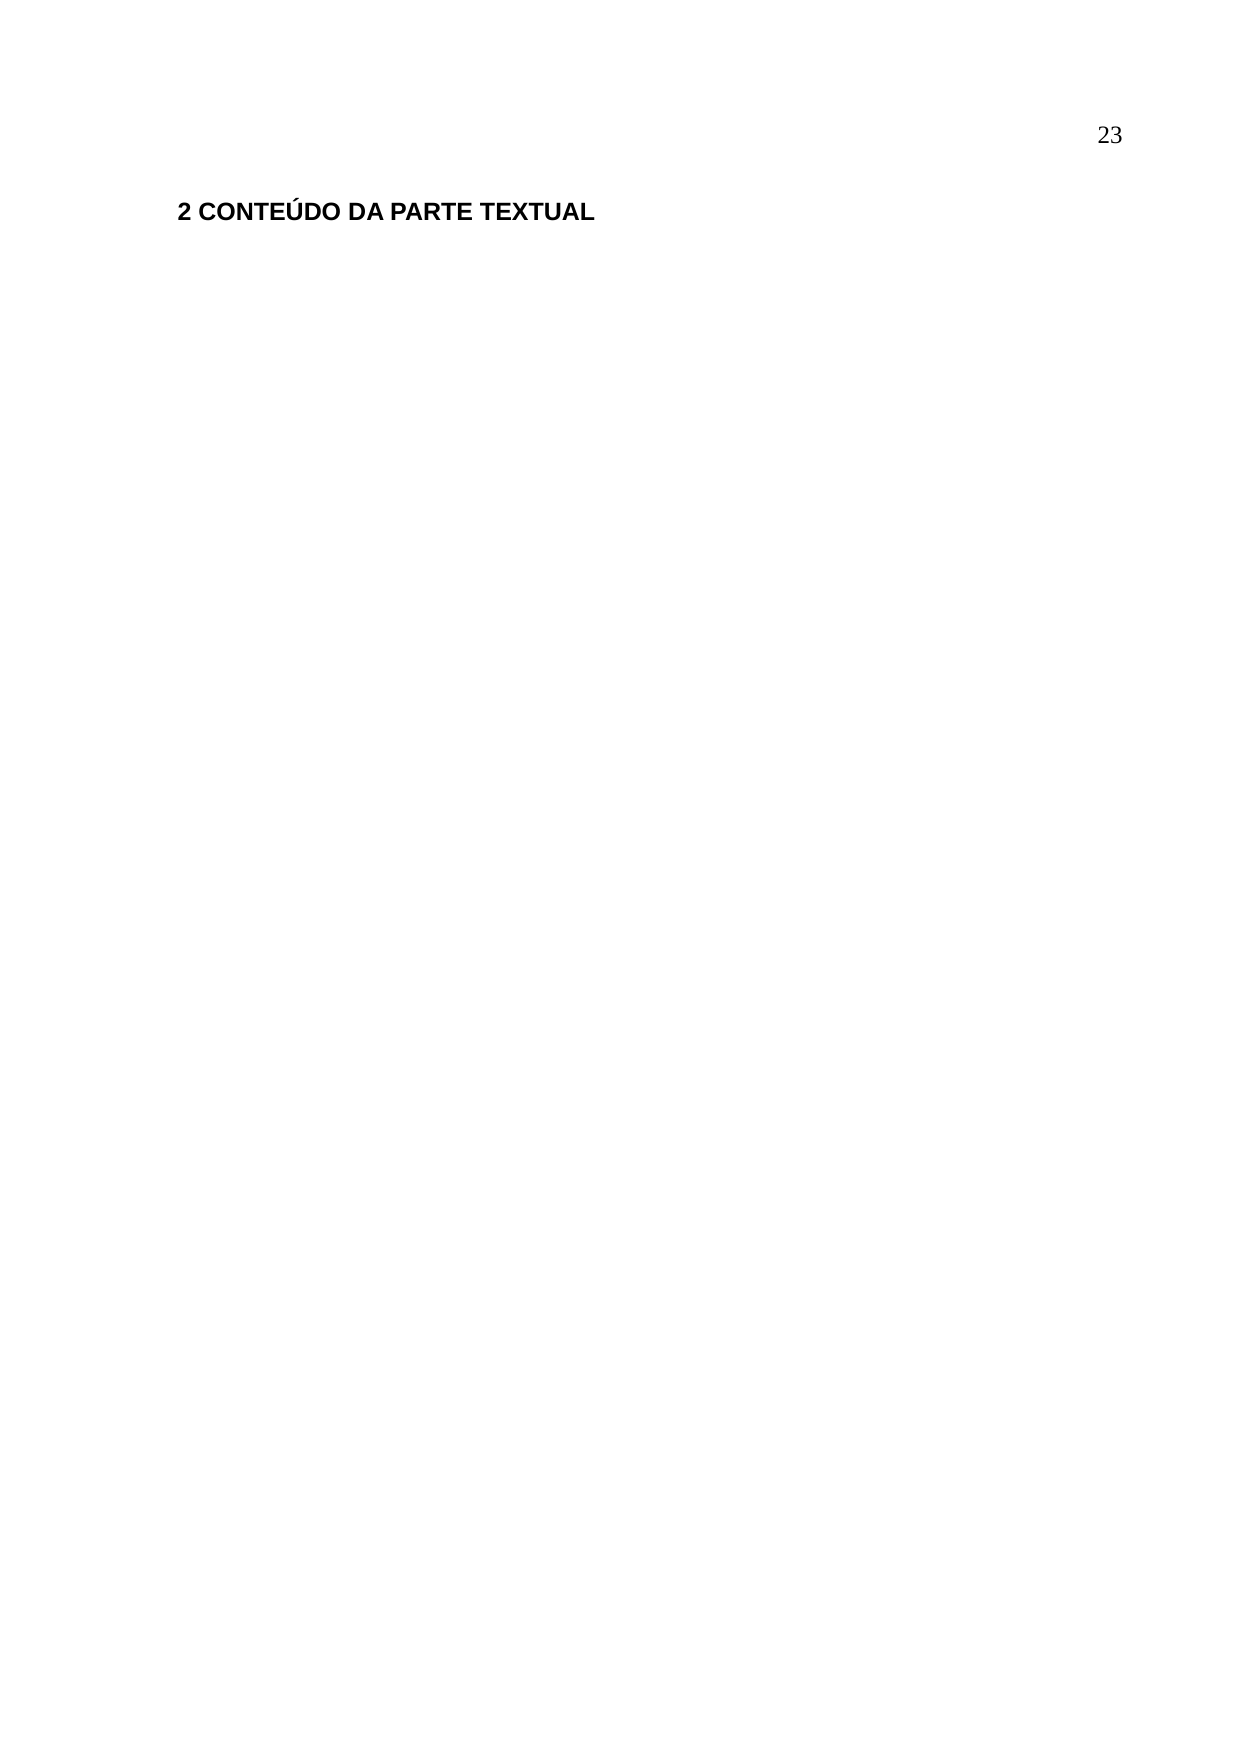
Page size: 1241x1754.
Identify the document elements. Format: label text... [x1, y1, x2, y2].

text 2 CONTEÚDO DA PARTE TEXTUAL [177, 197, 1122, 226]
